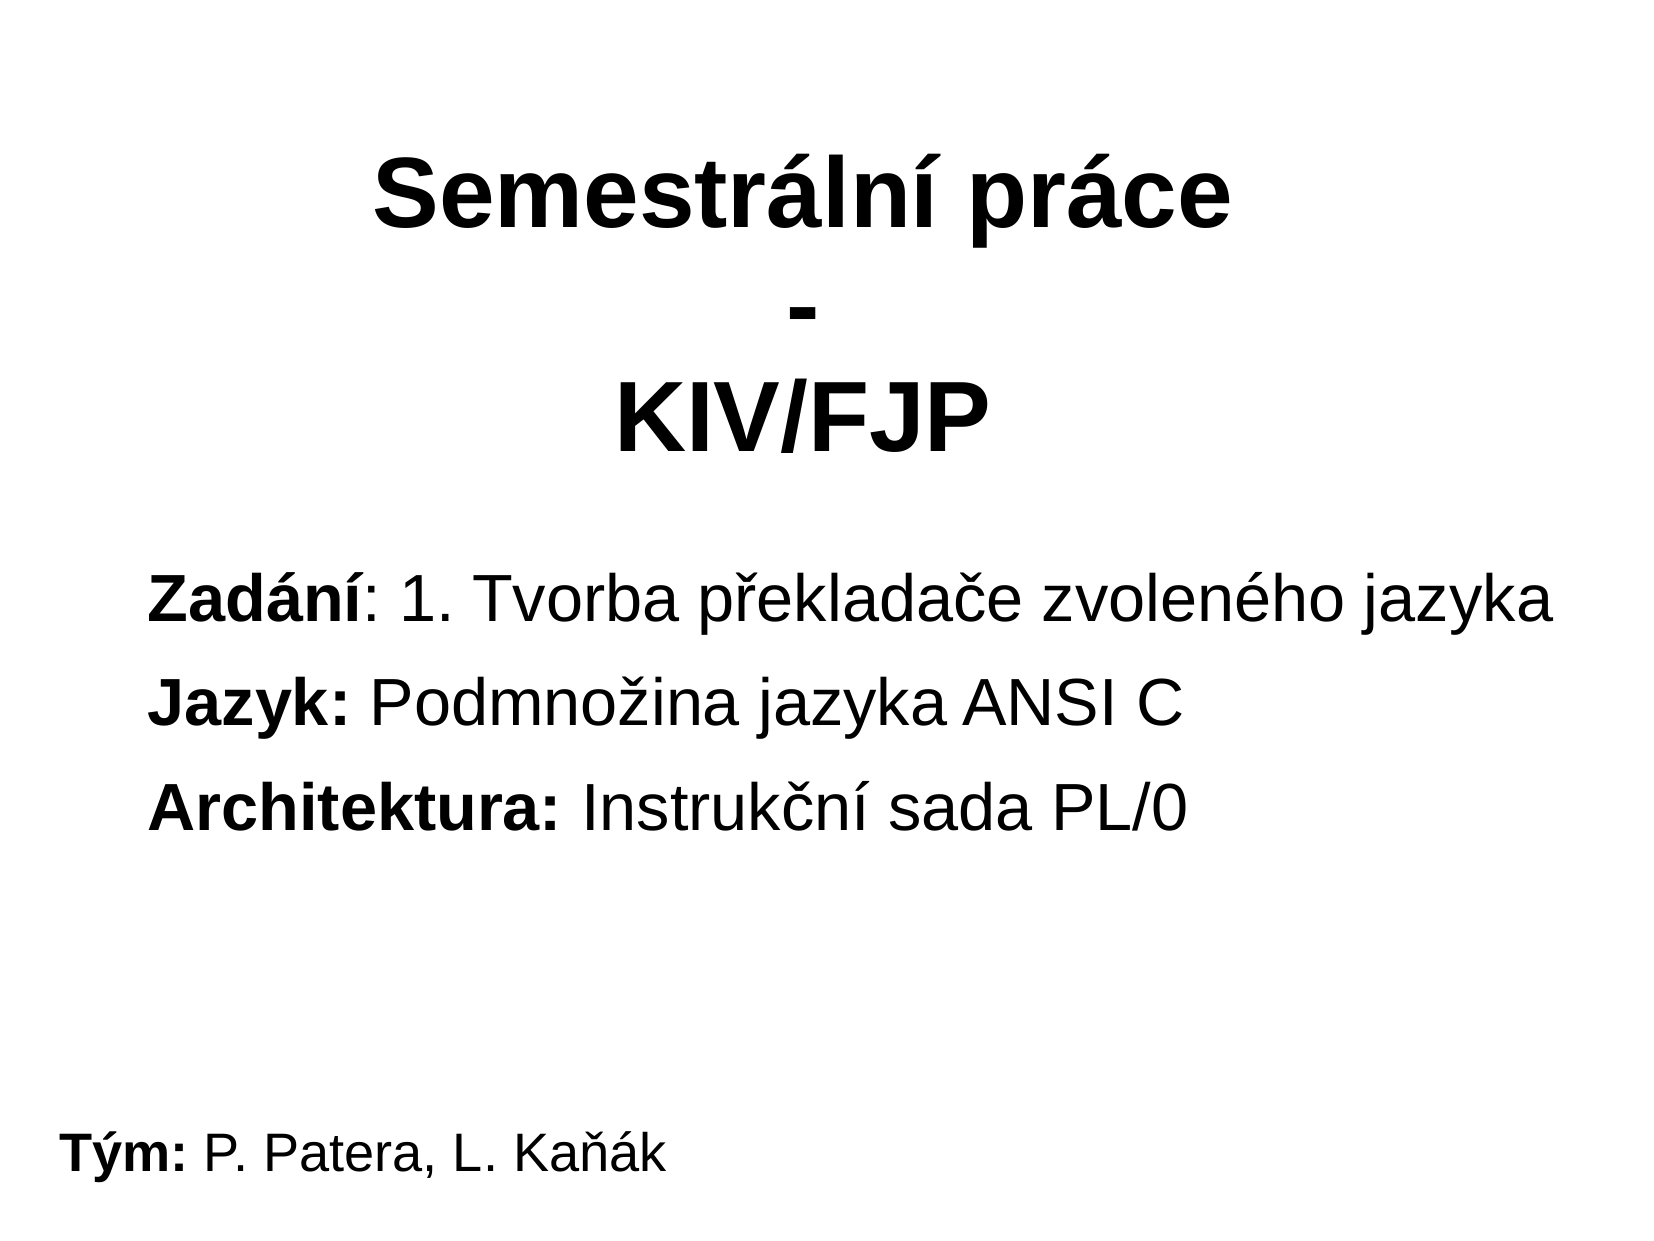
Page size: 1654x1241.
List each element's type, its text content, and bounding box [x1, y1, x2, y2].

title Semestrální práce - KIV/FJP [59, 137, 1548, 473]
list Tým: P. Patera, L. Kaňák [0, 1122, 1477, 1241]
list Zadání: 1. Tvorba překladače zvoleného jazyka Jazyk: Podmnožina jazyka ANSI C Architektura: Instrukční sada PL/0 [76, 561, 1565, 1156]
